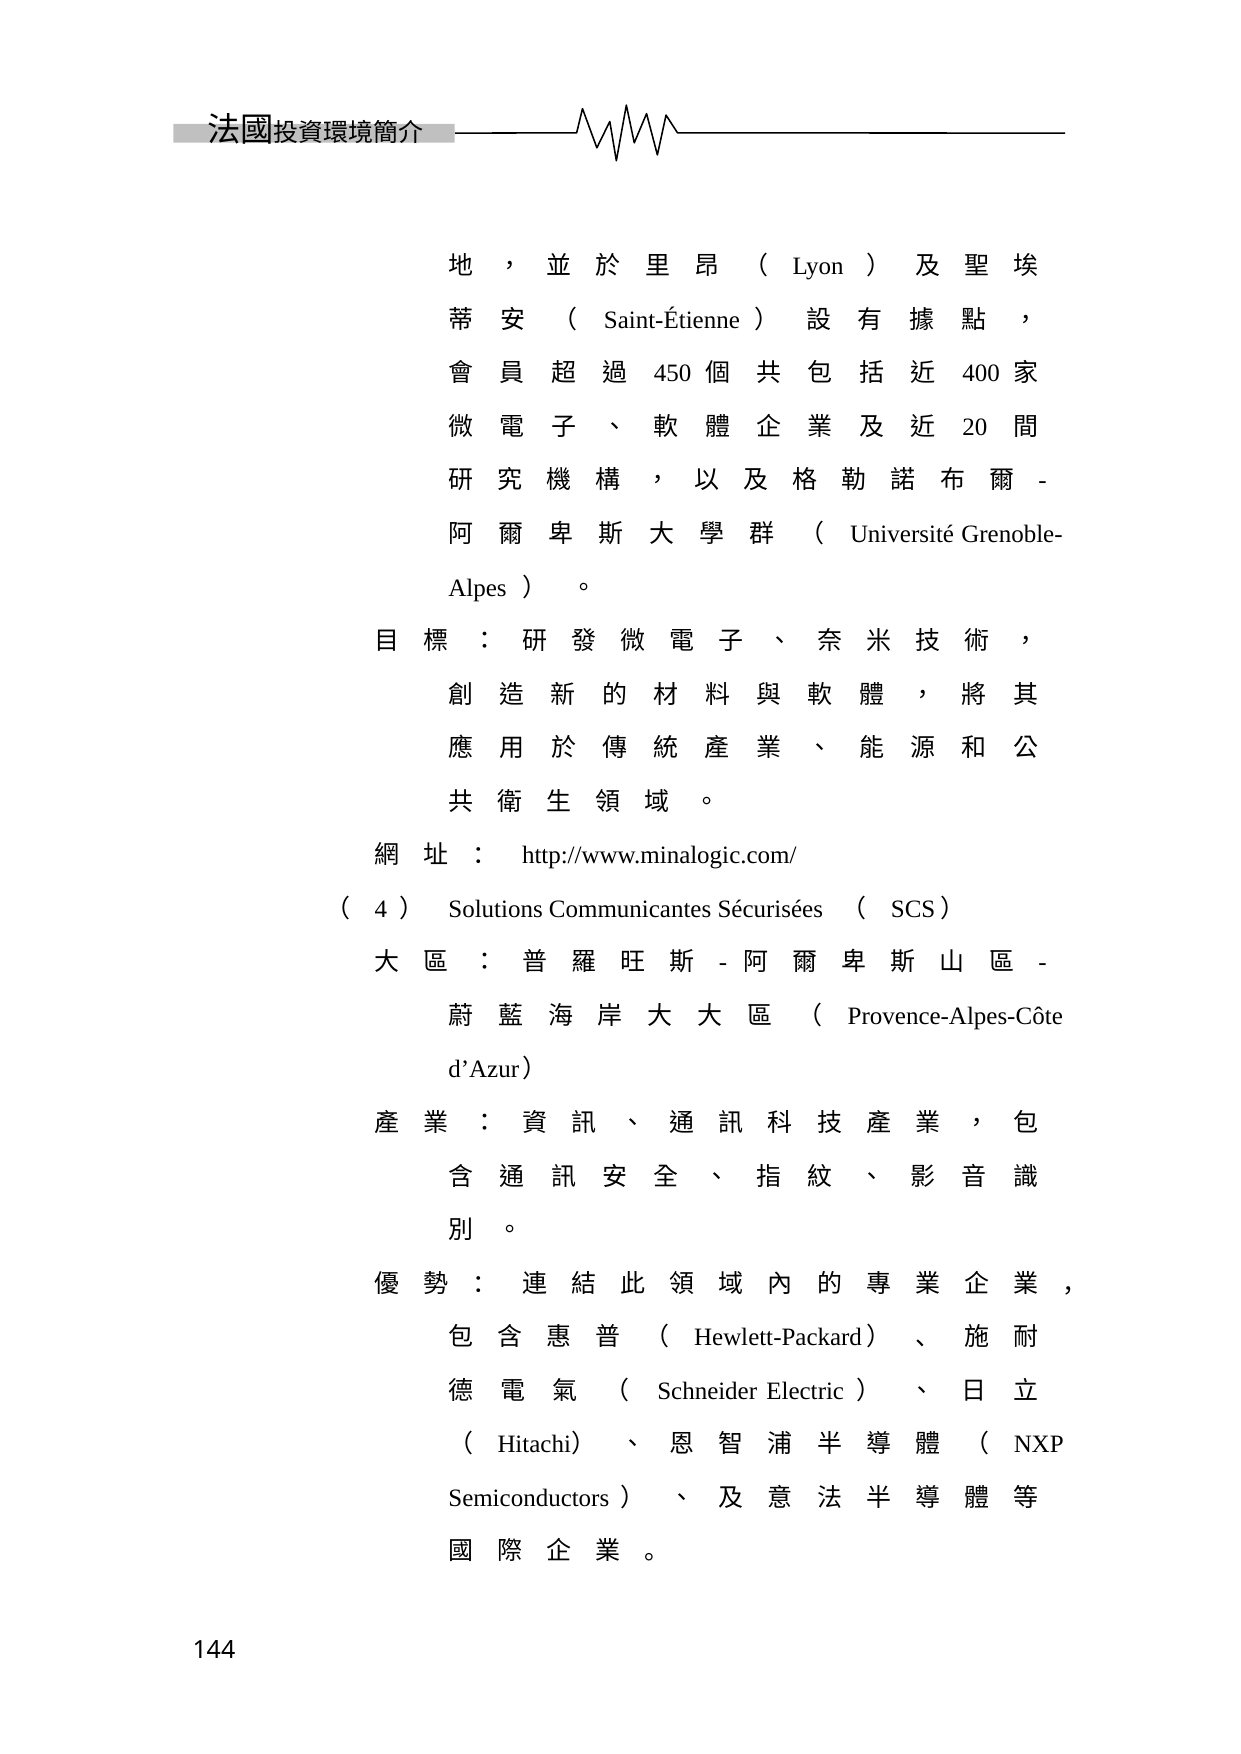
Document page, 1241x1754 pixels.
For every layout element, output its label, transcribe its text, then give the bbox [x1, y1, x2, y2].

text 優勢：連結此領域內的專業企業，包含惠普（Hewlett-Packard）、施耐德電氣（Schneider Electric ）、日立（Hitachi）、恩智浦半導體（NXP Semiconductors）、及意法半導體等國際企業。 [362, 1254, 1063, 1576]
text 目標：研發微電子、奈米技術，創造新的材料與軟體，將其應用於傳統產業、能源和公共衛生領域。 [362, 612, 1063, 826]
text （4）Solutions Communicantes Sécurisées（SCS） [301, 880, 1063, 933]
text 產業：資訊、通訊科技產業，包含通訊安全、指紋、影音識別。 [362, 1094, 1063, 1254]
text 大區：普羅旺斯-阿爾卑斯山區-蔚藍海岸大大區（Provence-Alpes-Côte d’Azur） [362, 933, 1063, 1094]
text 地，並於里昂（Lyon）及聖埃蒂安（Saint-Étienne）設有據點，會員超過450個共包括近400家微電子、軟體企業及近20間研究機構，以及格勒諾布爾-阿爾卑斯大學群（Université Grenoble-Alpes）。 [362, 237, 1063, 612]
text 網址：http://www.minalogic.com/ [362, 826, 1063, 880]
